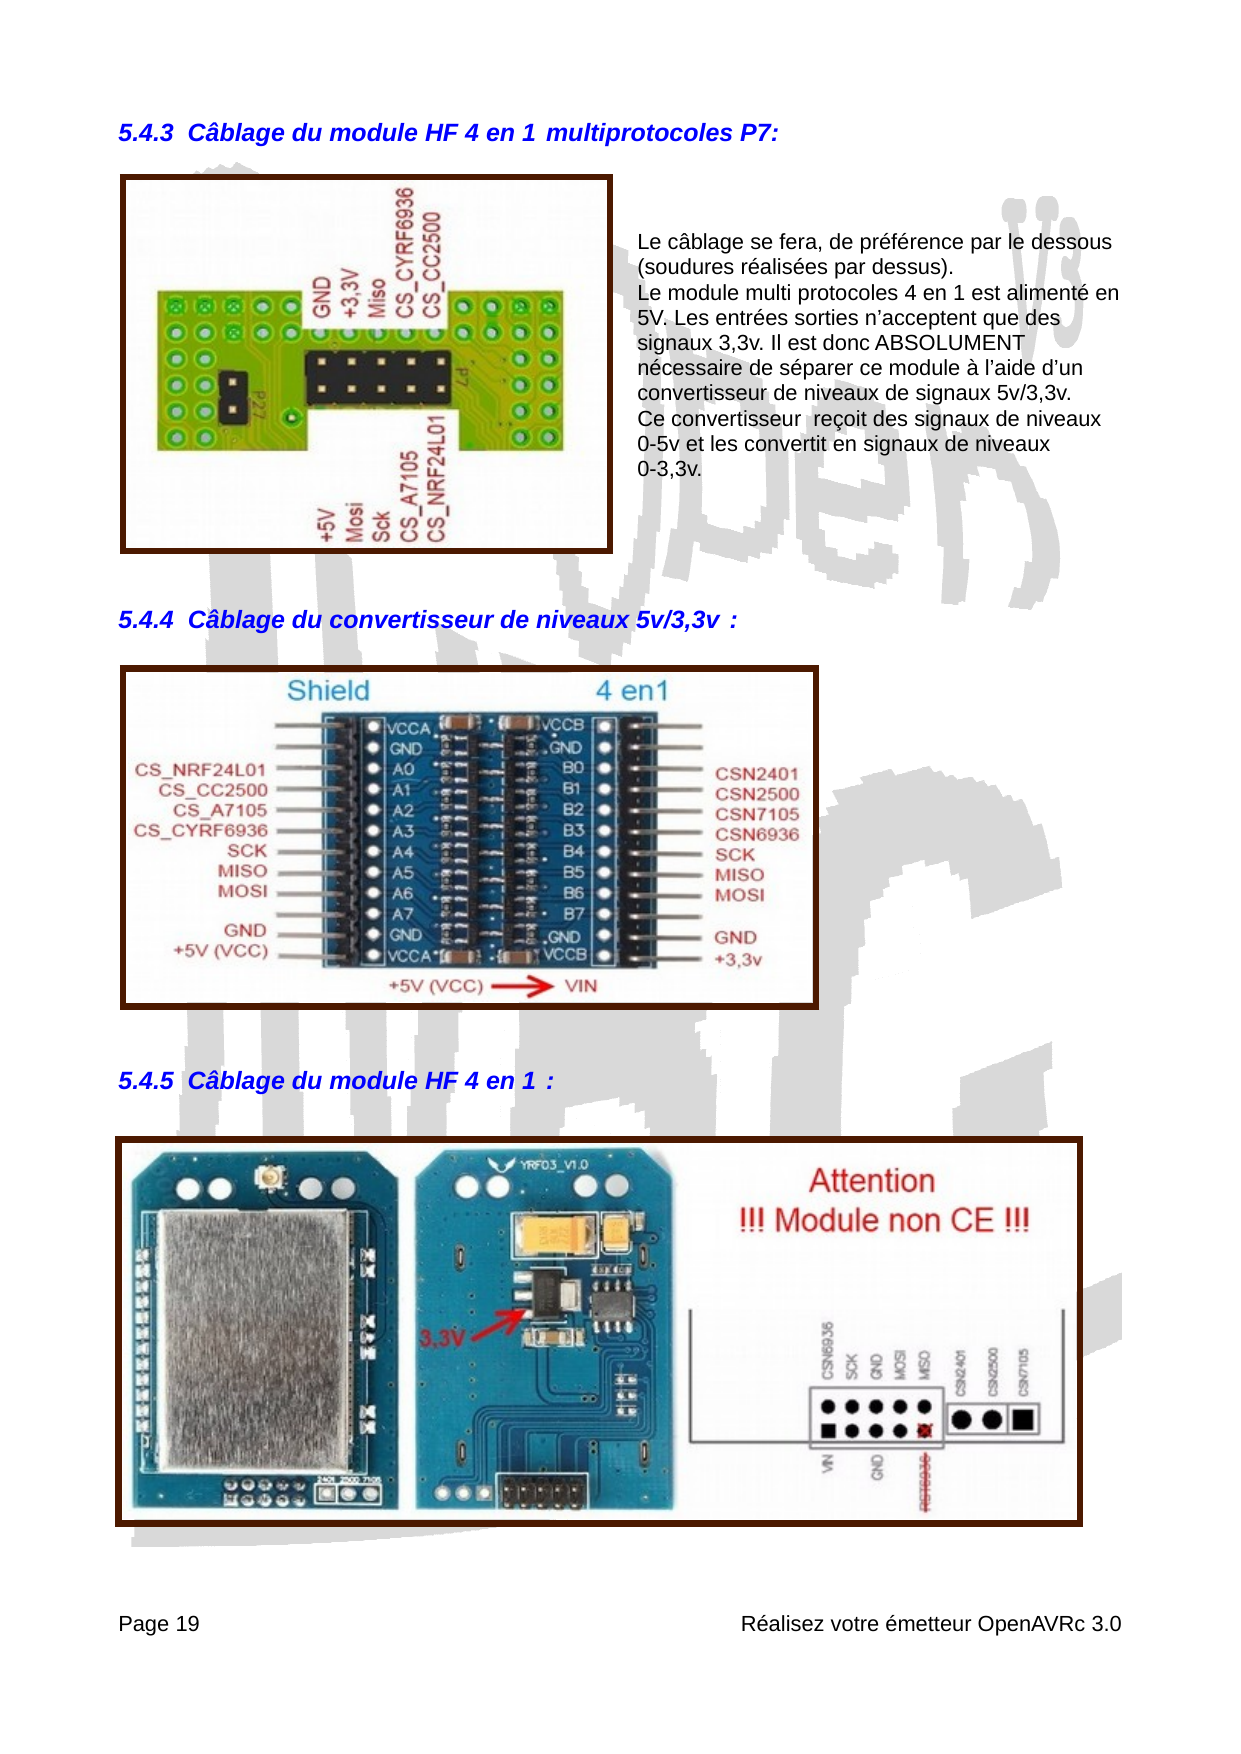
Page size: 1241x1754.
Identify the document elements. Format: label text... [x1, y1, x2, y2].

subtitle 5.4.5 Câblage du module HF 4 en 1 : [118, 1066, 1122, 1094]
text Ce convertisseur reçoit des signaux de niveaux 0-5v et les convertit en signaux de niveaux [613, 405, 1122, 456]
subtitle 5.4.3 Câblage du module HF 4 en 1 multiprotocoles P7: [118, 118, 1122, 147]
text 0-3,3v. [613, 456, 1122, 481]
text Le module multi protocoles 4 en 1 est alimenté en 5V. Les entrées sorties n’acceptent que des signaux 3,3v. Il est donc ABSOLUMENT nécessaire de séparer ce module à l’aide d’un convertisseur de niveaux de signaux 5v/3,3v. [613, 279, 1122, 405]
text Le câblage se fera, de préférence par le dessous (soudures réalisées par dessus). [613, 229, 1122, 279]
picture [128, 674, 811, 1001]
picture [126, 180, 607, 548]
picture [124, 1144, 1075, 1519]
subtitle 5.4.4 Câblage du convertisseur de niveaux 5v/3,3v : [118, 605, 1122, 634]
